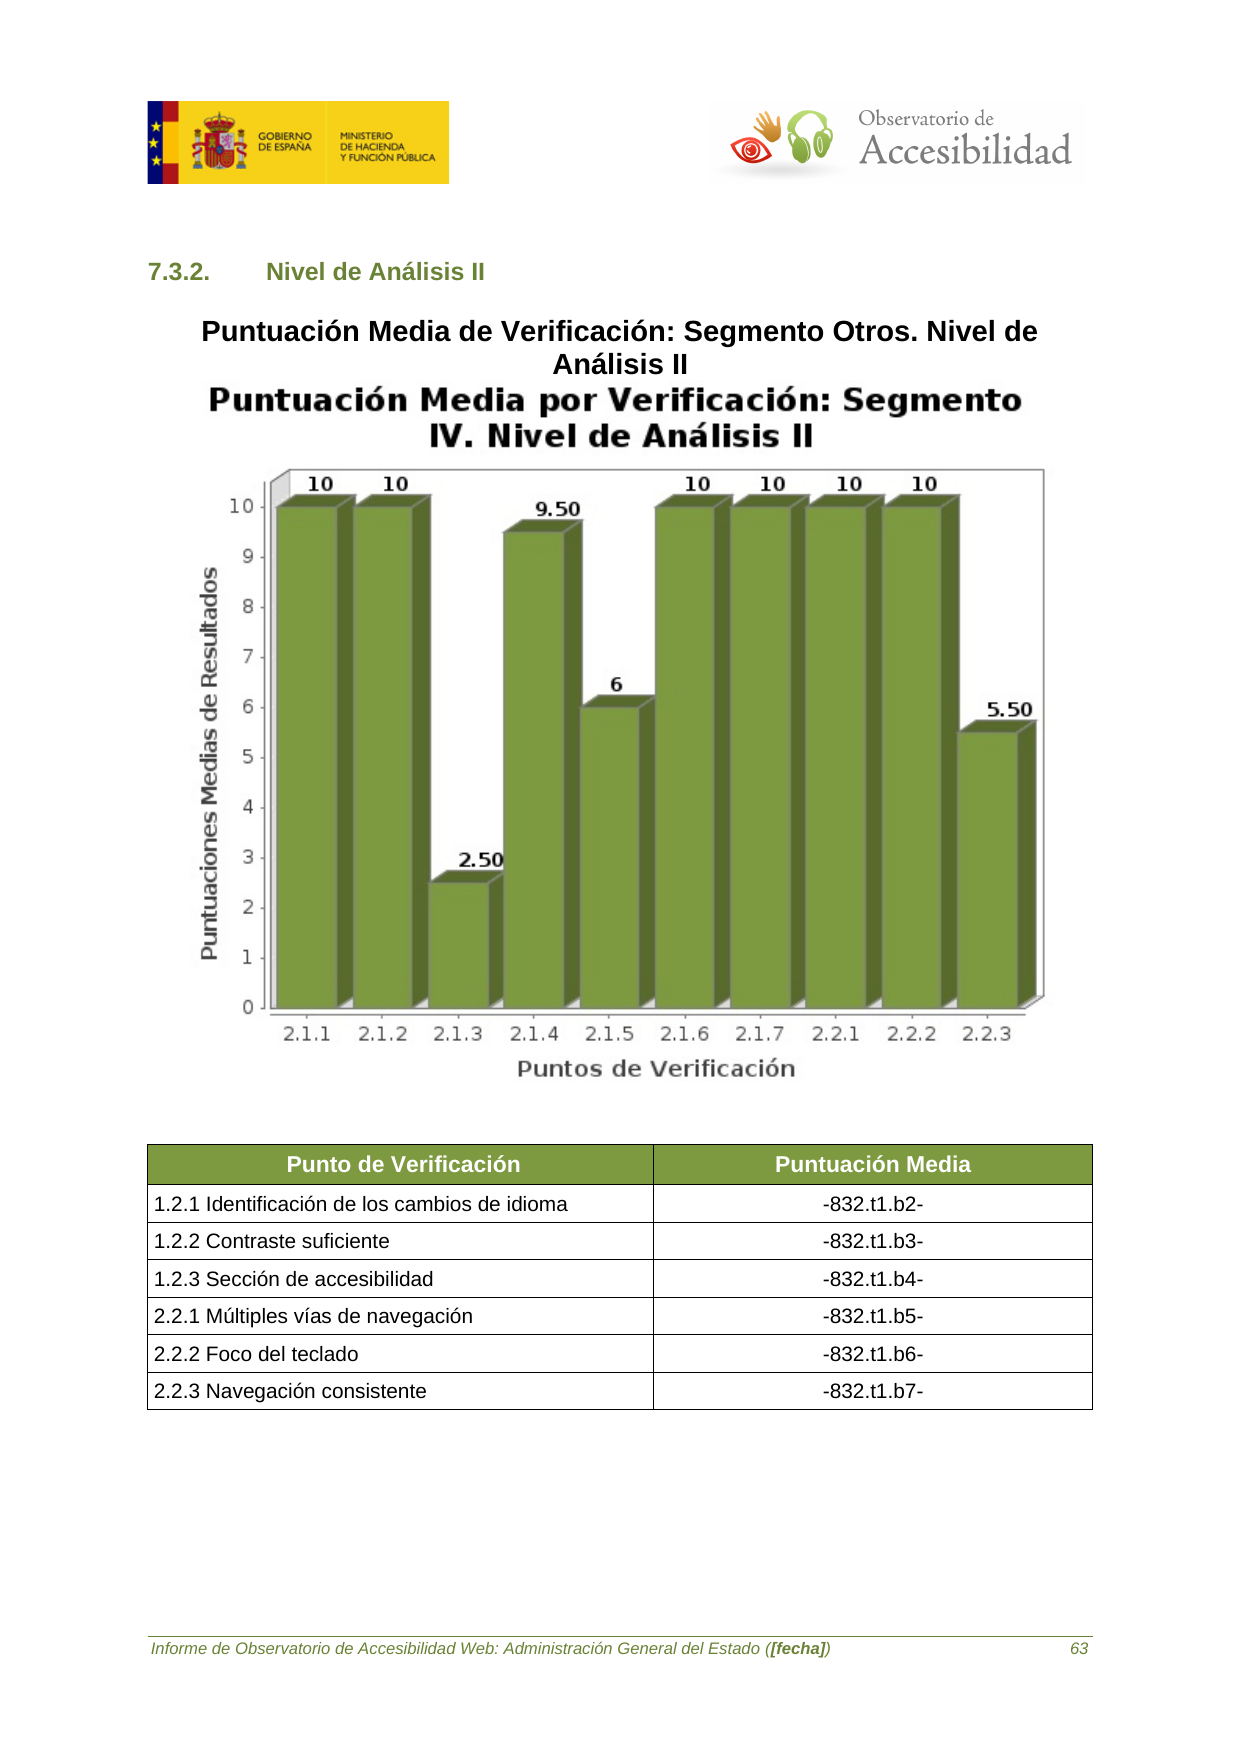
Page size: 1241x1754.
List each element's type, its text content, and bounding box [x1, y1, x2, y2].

picture [178, 380, 1062, 1091]
table_cell -832.t1.b2- [654, 1185, 1092, 1222]
table_header Puntuación Media [654, 1145, 1092, 1184]
table_cell 2.2.3 Navegación consistente [148, 1373, 653, 1409]
table_header Punto de Verificación [148, 1145, 653, 1184]
table_cell -832.t1.b4- [654, 1260, 1092, 1297]
picture [147, 101, 450, 184]
text Puntuación Media de Verificación: Segmento Otros. Nivel de Análisis II [148, 314, 1092, 381]
table_cell -832.t1.b7- [654, 1373, 1092, 1409]
table_cell 1.2.1 Identificación de los cambios de idioma [148, 1185, 653, 1222]
table_cell 1.2.3 Sección de accesibilidad [148, 1260, 653, 1297]
table_cell -832.t1.b5- [654, 1298, 1092, 1334]
table_cell -832.t1.b3- [654, 1223, 1092, 1259]
table_cell 2.2.2 Foco del teclado [148, 1335, 653, 1372]
subtitle Nivel de Análisis II [148, 257, 1092, 286]
table_cell -832.t1.b6- [654, 1335, 1092, 1372]
picture [710, 101, 1086, 184]
table_cell 2.2.1 Múltiples vías de navegación [148, 1298, 653, 1334]
table_cell 1.2.2 Contraste suficiente [148, 1223, 653, 1259]
